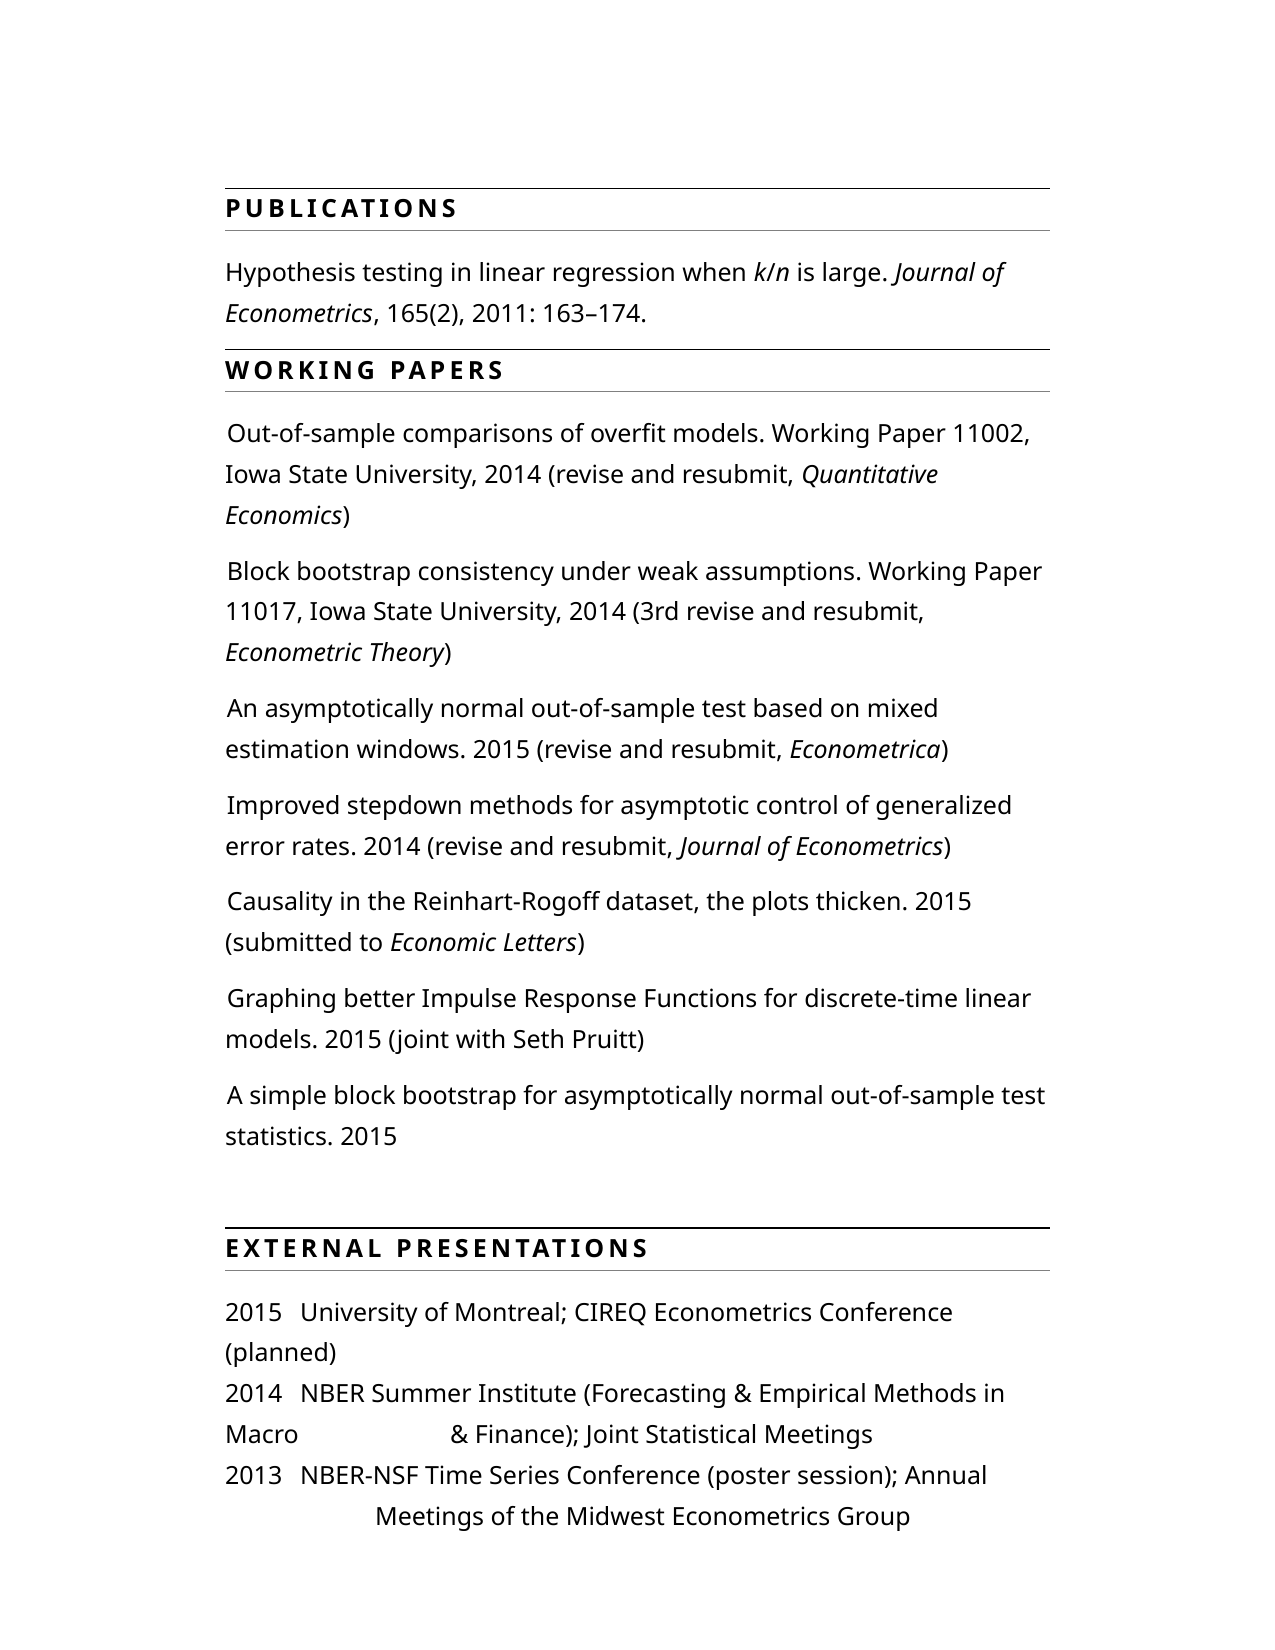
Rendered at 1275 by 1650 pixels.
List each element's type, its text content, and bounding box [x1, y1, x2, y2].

text A simple block bootstrap for asymptotically normal out-of-sample test statistics. 2015 [225, 1077, 1050, 1152]
text Block bootstrap consistency under weak assumptions. Working Paper 11017, Iowa State University, 2014 (3rd revise and resubmit, Econometric Theory) [225, 553, 1050, 669]
text Causality in the Reinhart-Rogoff dataset, the plots thicken. 2015 (submitted to Economic Letters) [225, 884, 1050, 959]
text 2014 NBER Summer Institute (Forecasting & Empirical Methods in Macro & Finance); Joint Statistical Meetings [225, 1376, 1050, 1451]
text Hypothesis testing in linear regression when k/n is large. Journal of Econometrics, 165(2), 2011: 163–174. [225, 254, 1050, 329]
text Graphing better Impulse Response Functions for discrete-time linear models. 2015 (joint with Seth Pruitt) [225, 981, 1050, 1056]
text An asymptotically normal out-of-sample test based on mixed estimation windows. 2015 (revise and resubmit, Econometrica) [225, 691, 1050, 766]
text 2015 University of Montreal; CIREQ Econometrics Conference (planned) [225, 1294, 1050, 1369]
text Improved stepdown methods for asymptotic control of generalized error rates. 2014 (revise and resubmit, Journal of Econometrics) [225, 787, 1050, 862]
text EXTERNAL PRESENTATIONS [225, 1229, 1050, 1270]
text WORKING PAPERS [225, 350, 1050, 391]
text PUBLICATIONS [225, 189, 1050, 230]
text 2013 NBER-NSF Time Series Conference (poster session); Annual Meetings of the Midwest Econometrics Group [225, 1458, 1050, 1532]
text Out-of-sample comparisons of overfit models. Working Paper 11002, Iowa State University, 2014 (revise and resubmit, Quantitative Economics) [225, 416, 1050, 531]
